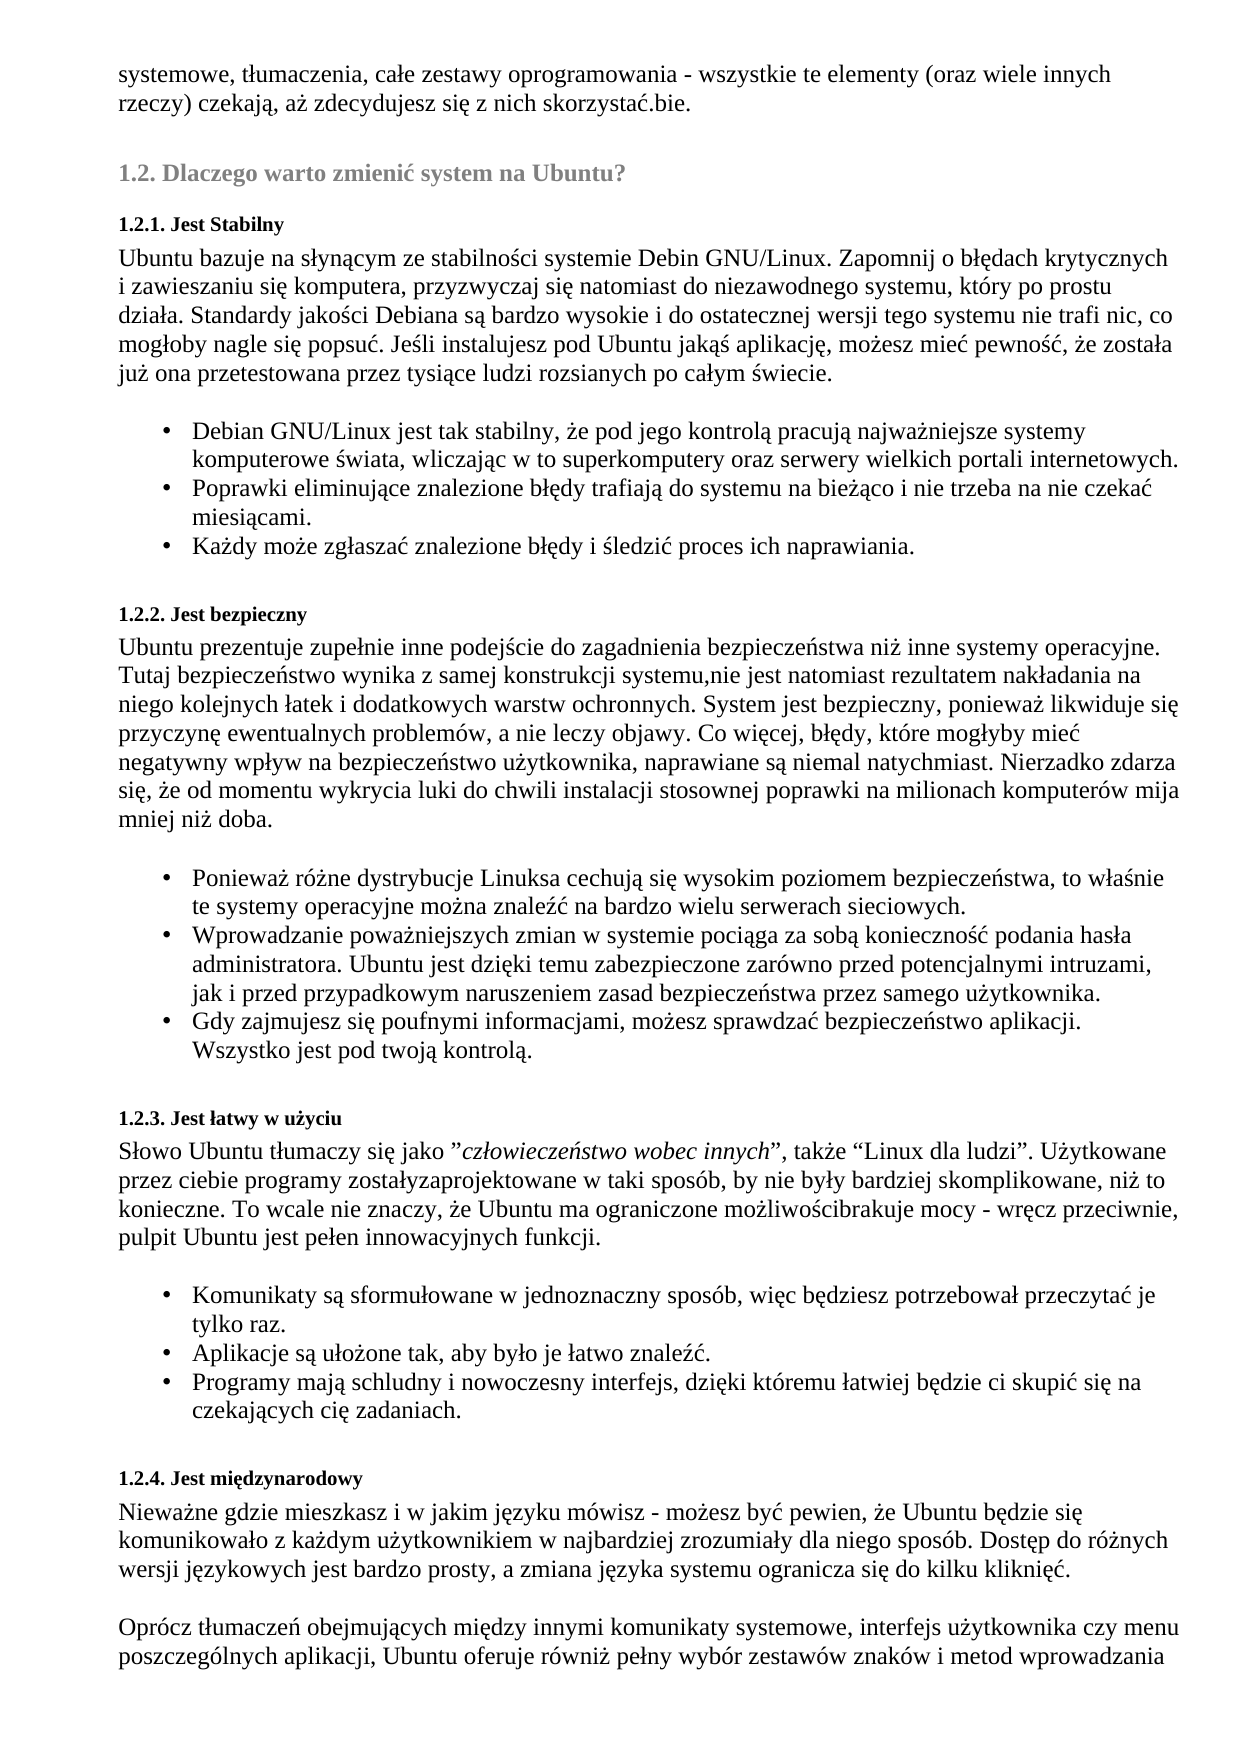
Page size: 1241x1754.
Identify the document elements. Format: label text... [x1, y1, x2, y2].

list Każdy może zgłaszać znalezione błędy i śledzić proces ich naprawiania. [162, 531, 1181, 559]
list Aplikacje są ułożone tak, aby było je łatwo znaleźć. [162, 1338, 1181, 1367]
text systemowe, tłumaczenia, całe zestawy oprogramowania - wszystkie te elementy (oraz wiele innych rzeczy) czekają, aż zdecydujesz się z nich skorzystać.bie. [118, 59, 1181, 117]
list Debian GNU/Linux jest tak stabilny, że pod jego kontrolą pracują najważniejsze systemy komputerowe świata, wliczając w to superkomputery oraz serwery wielkich portali internetowych. [162, 416, 1181, 473]
list Programy mają schludny i nowoczesny interfejs, dzięki któremu łatwiej będzie ci skupić się na czekających cię zadaniach. [162, 1367, 1181, 1424]
subtitle 1.2. Dlaczego warto zmienić system na Ubuntu? [118, 158, 1181, 187]
text Ubuntu prezentuje zupełnie inne podejście do zagadnienia bezpieczeństwa niż inne systemy operacyjne. Tutaj bezpieczeństwo wynika z samej konstrukcji systemu,nie jest natomiast rezultatem nakładania na niego kolejnych łatek i dodatkowych warstw ochronnych. System jest bezpieczny, ponieważ likwiduje się przyczynę ewentualnych problemów, a nie leczy objawy. Co więcej, błędy, które mogłyby mieć negatywny wpływ na bezpieczeństwo użytkownika, naprawiane są niemal natychmiast. Nierzadko zdarza się, że od momentu wykrycia luki do chwili instalacji stosownej poprawki na milionach komputerów mija mniej niż doba. [118, 632, 1181, 833]
subtitle 1.2.4. Jest międzynarodowy [118, 1466, 1181, 1490]
subtitle 1.2.3. Jest łatwy w użyciu [118, 1106, 1181, 1130]
list Wprowadzanie poważniejszych zmian w systemie pociąga za sobą konieczność podania hasła administratora. Ubuntu jest dzięki temu zabezpieczone zarówno przed potencjalnymi intruzami, jak i przed przypadkowym naruszeniem zasad bezpieczeństwa przez samego użytkownika. [162, 920, 1181, 1006]
subtitle 1.2.2. Jest bezpieczny [118, 602, 1181, 626]
text Słowo Ubuntu tłumaczy się jako ”człowieczeństwo wobec innych”, także “Linux dla ludzi”. Użytkowane przez ciebie programy zostałyzaprojektowane w taki sposób, by nie były bardziej skomplikowane, niż to konieczne. To wcale nie znaczy, że Ubuntu ma ograniczone możliwościbrakuje mocy - wręcz przeciwnie, pulpit Ubuntu jest pełen innowacyjnych funkcji. [118, 1136, 1181, 1251]
list Poprawki eliminujące znalezione błędy trafiają do systemu na bieżąco i nie trzeba na nie czekać miesiącami. [162, 473, 1181, 531]
list Ponieważ różne dystrybucje Linuksa cechują się wysokim poziomem bezpieczeństwa, to właśnie te systemy operacyjne można znaleźć na bardzo wielu serwerach sieciowych. [162, 863, 1181, 920]
text Ubuntu bazuje na słynącym ze stabilności systemie Debin GNU/Linux. Zapomnij o błędach krytycznych i zawieszaniu się komputera, przyzwyczaj się natomiast do niezawodnego systemu, który po prostu działa. Standardy jakości Debiana są bardzo wysokie i do ostatecznej wersji tego systemu nie trafi nic, co mogłoby nagle się popsuć. Jeśli instalujesz pod Ubuntu jakąś aplikację, możesz mieć pewność, że została już ona przetestowana przez tysiące ludzi rozsianych po całym świecie. [118, 243, 1181, 386]
text Nieważne gdzie mieszkasz i w jakim języku mówisz - możesz być pewien, że Ubuntu będzie się komunikowało z każdym użytkownikiem w najbardziej zrozumiały dla niego sposób. Dostęp do różnych wersji językowych jest bardzo prosty, a zmiana języka systemu ogranicza się do kilku kliknięć. [118, 1497, 1181, 1583]
list Gdy zajmujesz się poufnymi informacjami, możesz sprawdzać bezpieczeństwo aplikacji. Wszystko jest pod twoją kontrolą. [162, 1006, 1181, 1064]
subtitle 1.2.1. Jest Stabilny [118, 212, 1181, 236]
text Oprócz tłumaczeń obejmujących między innymi komunikaty systemowe, interfejs użytkownika czy menu poszczególnych aplikacji, Ubuntu oferuje równiż pełny wybór zestawów znaków i metod wprowadzania [118, 1612, 1181, 1670]
list Komunikaty są sformułowane w jednoznaczny sposób, więc będziesz potrzebował przeczytać je tylko raz. [162, 1281, 1181, 1338]
